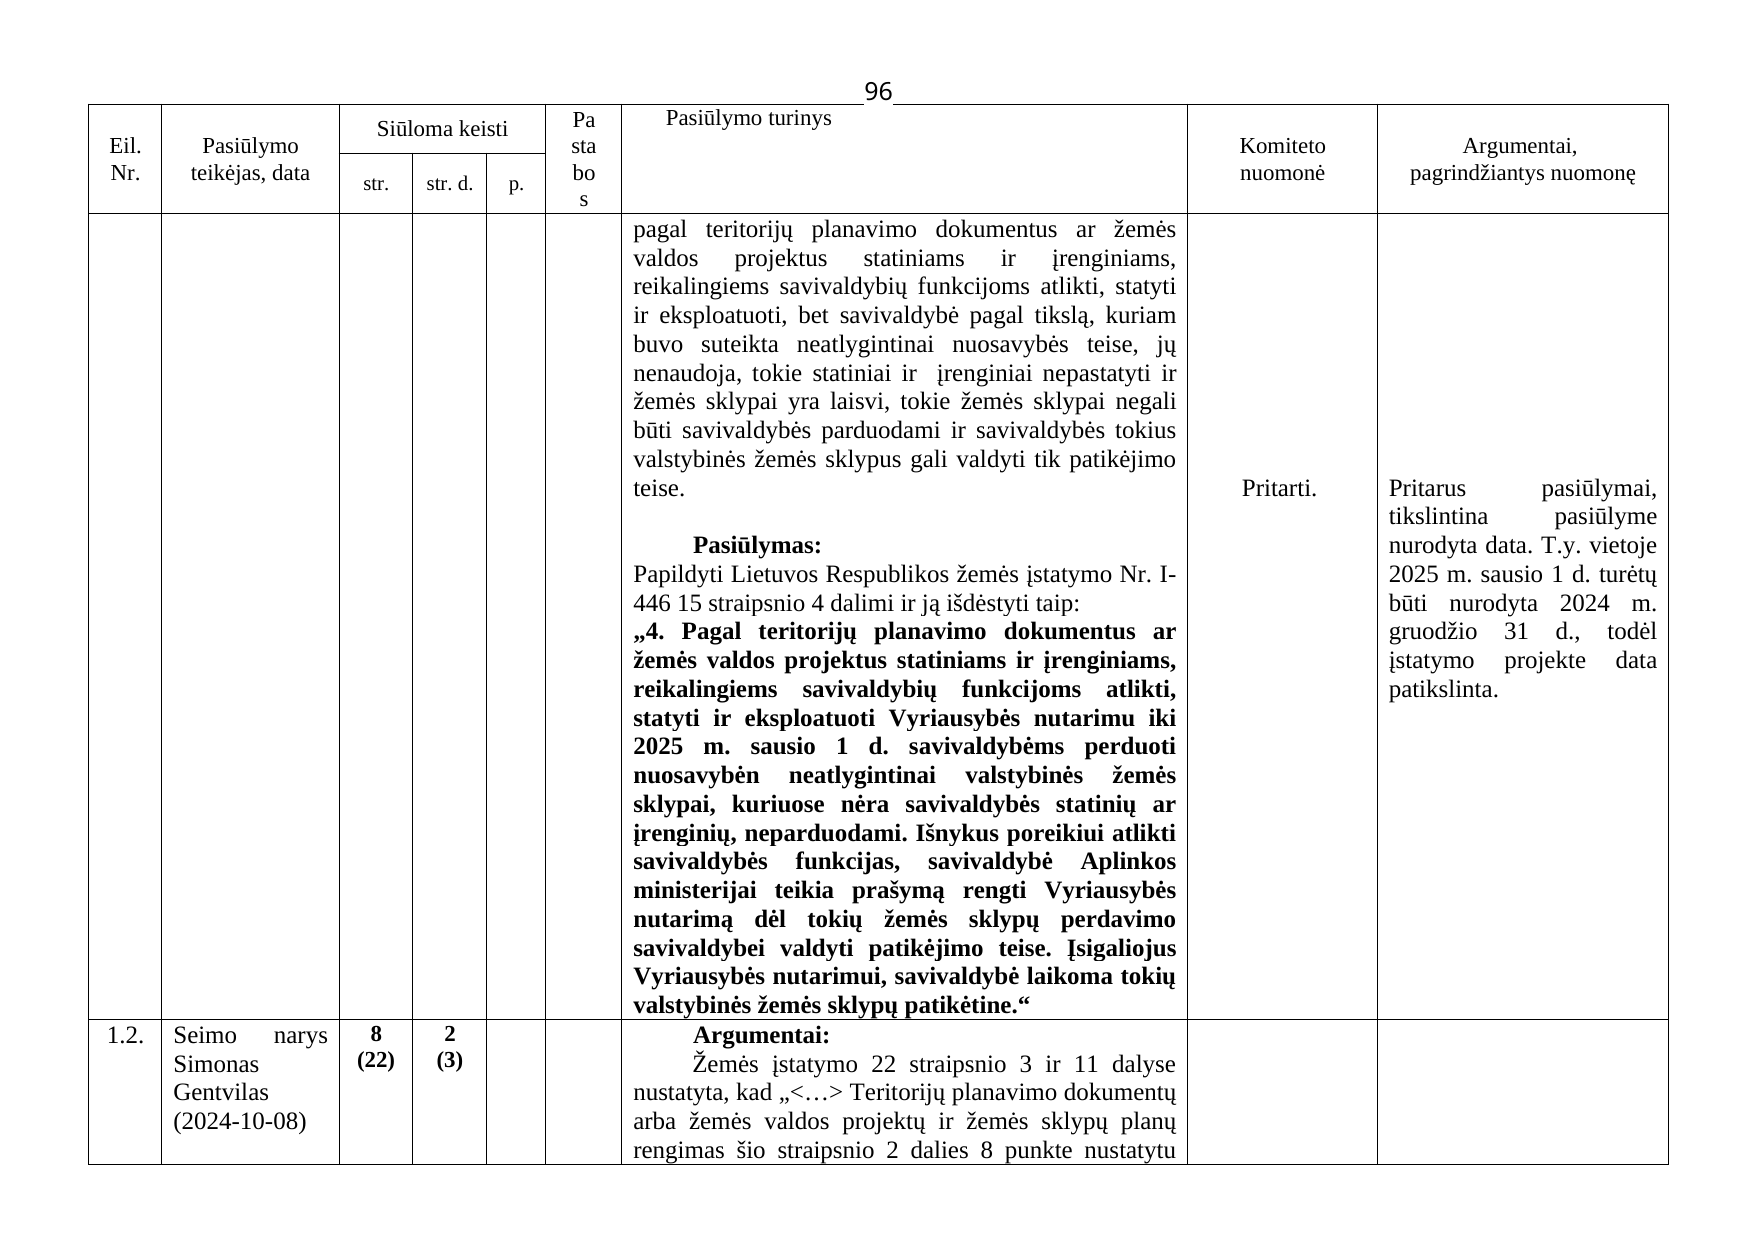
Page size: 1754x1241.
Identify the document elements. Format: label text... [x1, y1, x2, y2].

table_cell Pritarti. [1188, 214, 1377, 1019]
table_cell [413, 214, 486, 1019]
table_header Siūloma keisti [340, 105, 545, 153]
table_cell [546, 1020, 621, 1164]
table_cell [1188, 1020, 1377, 1164]
table_cell [340, 214, 412, 1019]
table_cell [546, 214, 621, 1019]
table_header Eil. Nr. [89, 105, 161, 213]
table_cell Seimo narys Simonas Gentvilas (2024-10-08) [162, 1020, 339, 1164]
table_cell 2 (3) [413, 1020, 486, 1164]
table_cell p. [487, 154, 545, 213]
table_cell str. d. [413, 154, 486, 213]
table_header Argumentai, pagrindžiantys nuomonę [1378, 105, 1668, 213]
table_cell Pritarus pasiūlymai, tikslintina pasiūlyme nurodyta data. T.y. vietoje 2025 m. sausio 1 d. turėtų būti nurodyta 2024 m. gruodžio 31 d., todėl įstatymo projekte data patikslinta. [1378, 214, 1668, 1019]
table_cell [1378, 1020, 1668, 1164]
table_header Komiteto nuomonė [1188, 105, 1377, 213]
table_cell [487, 214, 545, 1019]
table_cell [89, 214, 161, 1019]
table_header Pasiūlymo teikėjas, data [162, 105, 339, 213]
table_cell [487, 1020, 545, 1164]
table_cell 1.2. [89, 1020, 161, 1164]
table_cell 8 (22) [340, 1020, 412, 1164]
table_cell Argumentai: Žemės įstatymo 22 straipsnio 3 ir 11 dalyse nustatyta, kad „<…> Teritorijų planavimo dokumentų arba žemės valdos projektų ir žemės sklypų planų rengimas šio straipsnio 2 dalies 8 punkte nustatytu [622, 1020, 1187, 1164]
table_cell str. [340, 154, 412, 213]
table_header Pasiūlymo turinys [622, 105, 1187, 213]
table_cell [162, 214, 339, 1019]
table_cell pagal teritorijų planavimo dokumentus ar žemės valdos projektus statiniams ir įrenginiams, reikalingiems savivaldybių funkcijoms atlikti, statyti ir eksploatuoti, bet savivaldybė pagal tikslą, kuriam buvo suteikta neatlygintinai nuosavybės teise, jų nenaudoja, tokie statiniai ir įrenginiai nepastatyti ir žemės sklypai yra laisvi, tokie žemės sklypai negali būti savivaldybės parduodami ir savivaldybės tokius valstybinės žemės sklypus gali valdyti tik patikėjimo teise. Pasiūlymas: Papildyti Lietuvos Respublikos žemės įstatymo Nr. I-446 15 straipsnio 4 dalimi ir ją išdėstyti taip: „4. Pagal teritorijų planavimo dokumentus ar žemės valdos projektus statiniams ir įrenginiams, reikalingiems savivaldybių funkcijoms atlikti, statyti ir eksploatuoti Vyriausybės nutarimu iki 2025 m. sausio 1 d. savivaldybėms perduoti nuosavybėn neatlygintinai valstybinės žemės sklypai, kuriuose nėra savivaldybės statinių ar įrenginių, neparduodami. Išnykus poreikiui atlikti savivaldybės funkcijas, savivaldybė Aplinkos ministerijai teikia prašymą rengti Vyriausybės nutarimą dėl tokių žemės sklypų perdavimo savivaldybei valdyti patikėjimo teise. Įsigaliojus Vyriausybės nutarimui, savivaldybė laikoma tokių valstybinės žemės sklypų patikėtine.“ [622, 214, 1187, 1019]
table_header Pastabos [546, 105, 621, 213]
